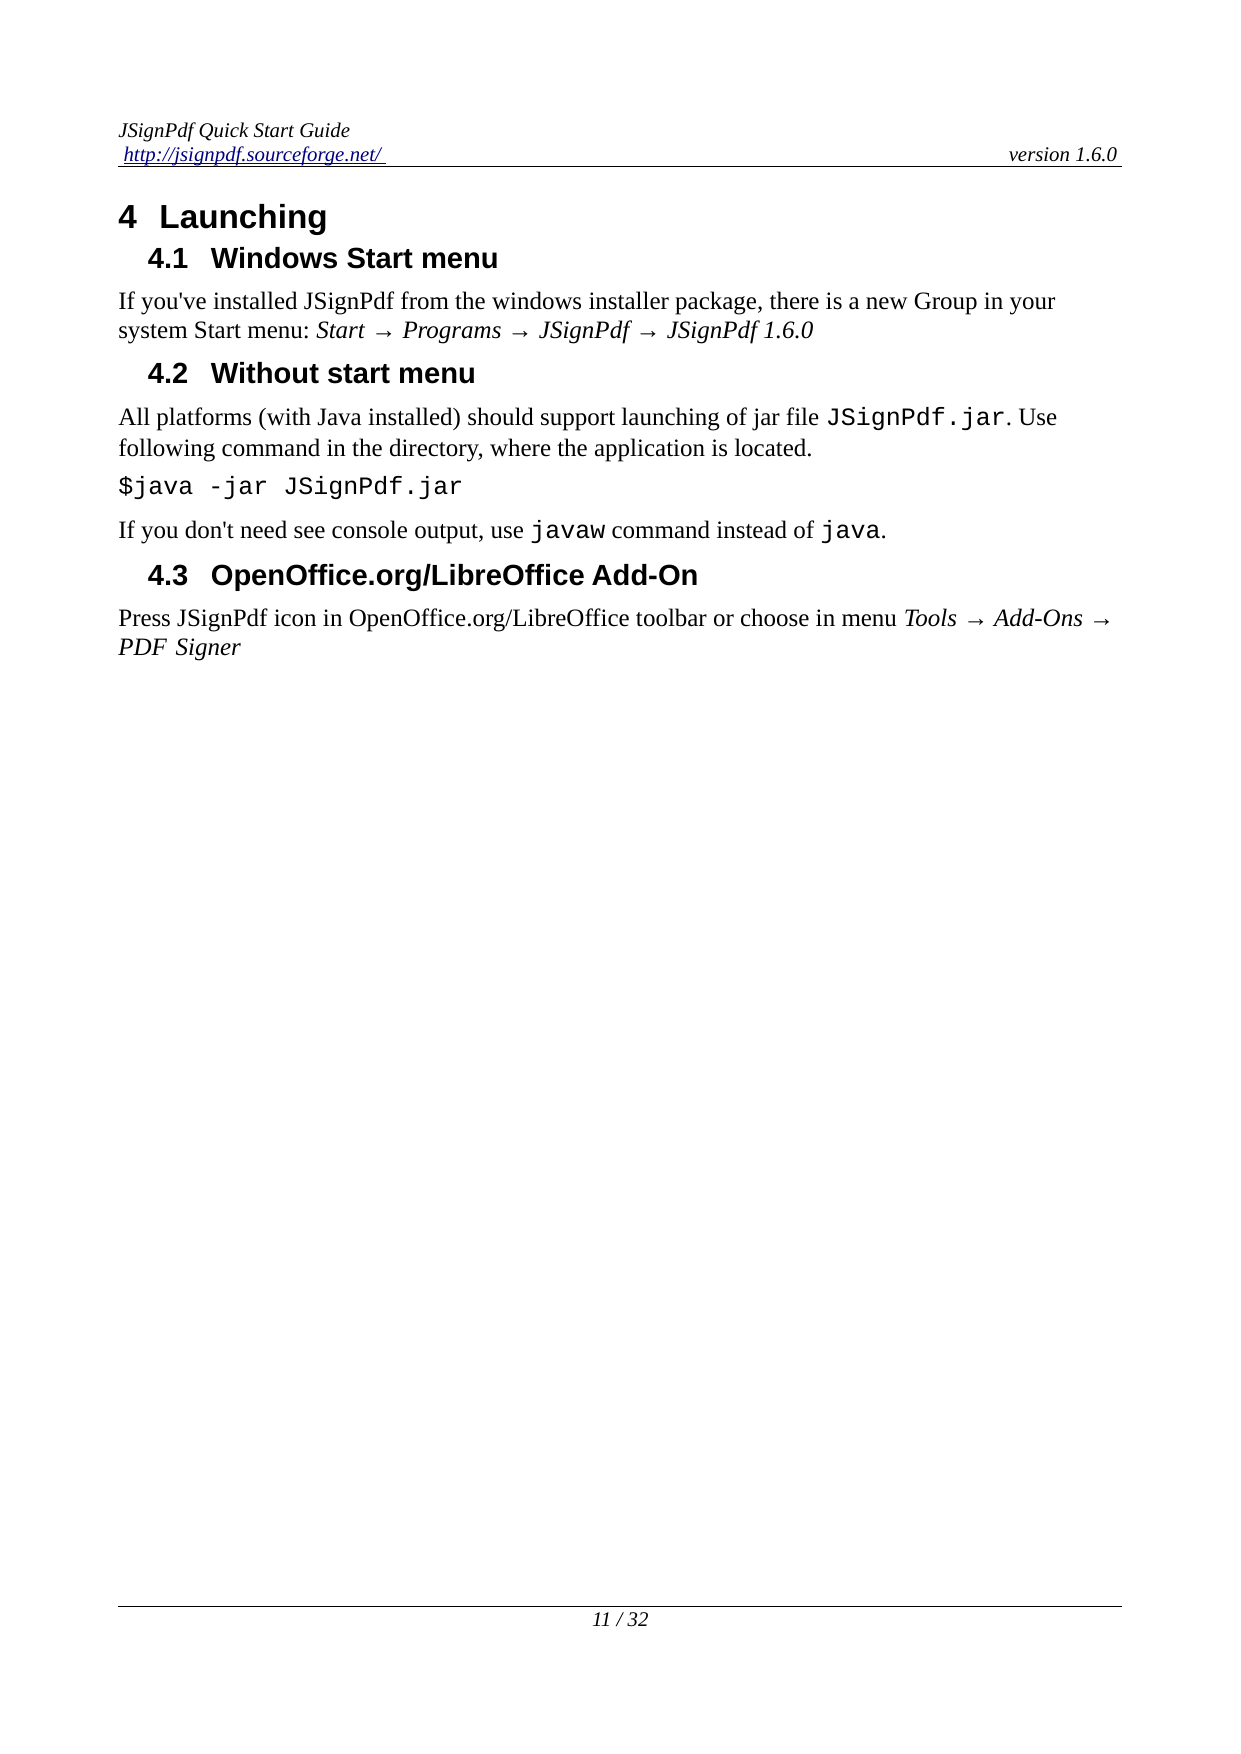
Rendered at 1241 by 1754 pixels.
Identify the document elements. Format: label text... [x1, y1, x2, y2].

text If you've installed JSignPdf from the windows installer package, there is a new Group in your system Start menu: Start → Programs → JSignPdf → JSignPdf 1.6.0 [118, 286, 1122, 344]
subtitle Without start menu [148, 356, 1116, 390]
text All platforms (with Java installed) should support launching of jar file JSignPdf.jar. Use following command in the directory, where the application is located. [118, 402, 1122, 461]
text Press JSignPdf icon in OpenOffice.org/LibreOffice toolbar or choose in menu Tools → Add-Ons → PDF Signer [118, 603, 1122, 661]
subtitle OpenOffice.org/LibreOffice Add-On [148, 558, 1116, 592]
subtitle Launching [118, 197, 1122, 235]
text If you don't need see console output, use javaw command instead of java. [118, 515, 1122, 546]
subtitle Windows Start menu [148, 241, 1116, 275]
text $java -jar JSignPdf.jar [118, 474, 1122, 502]
